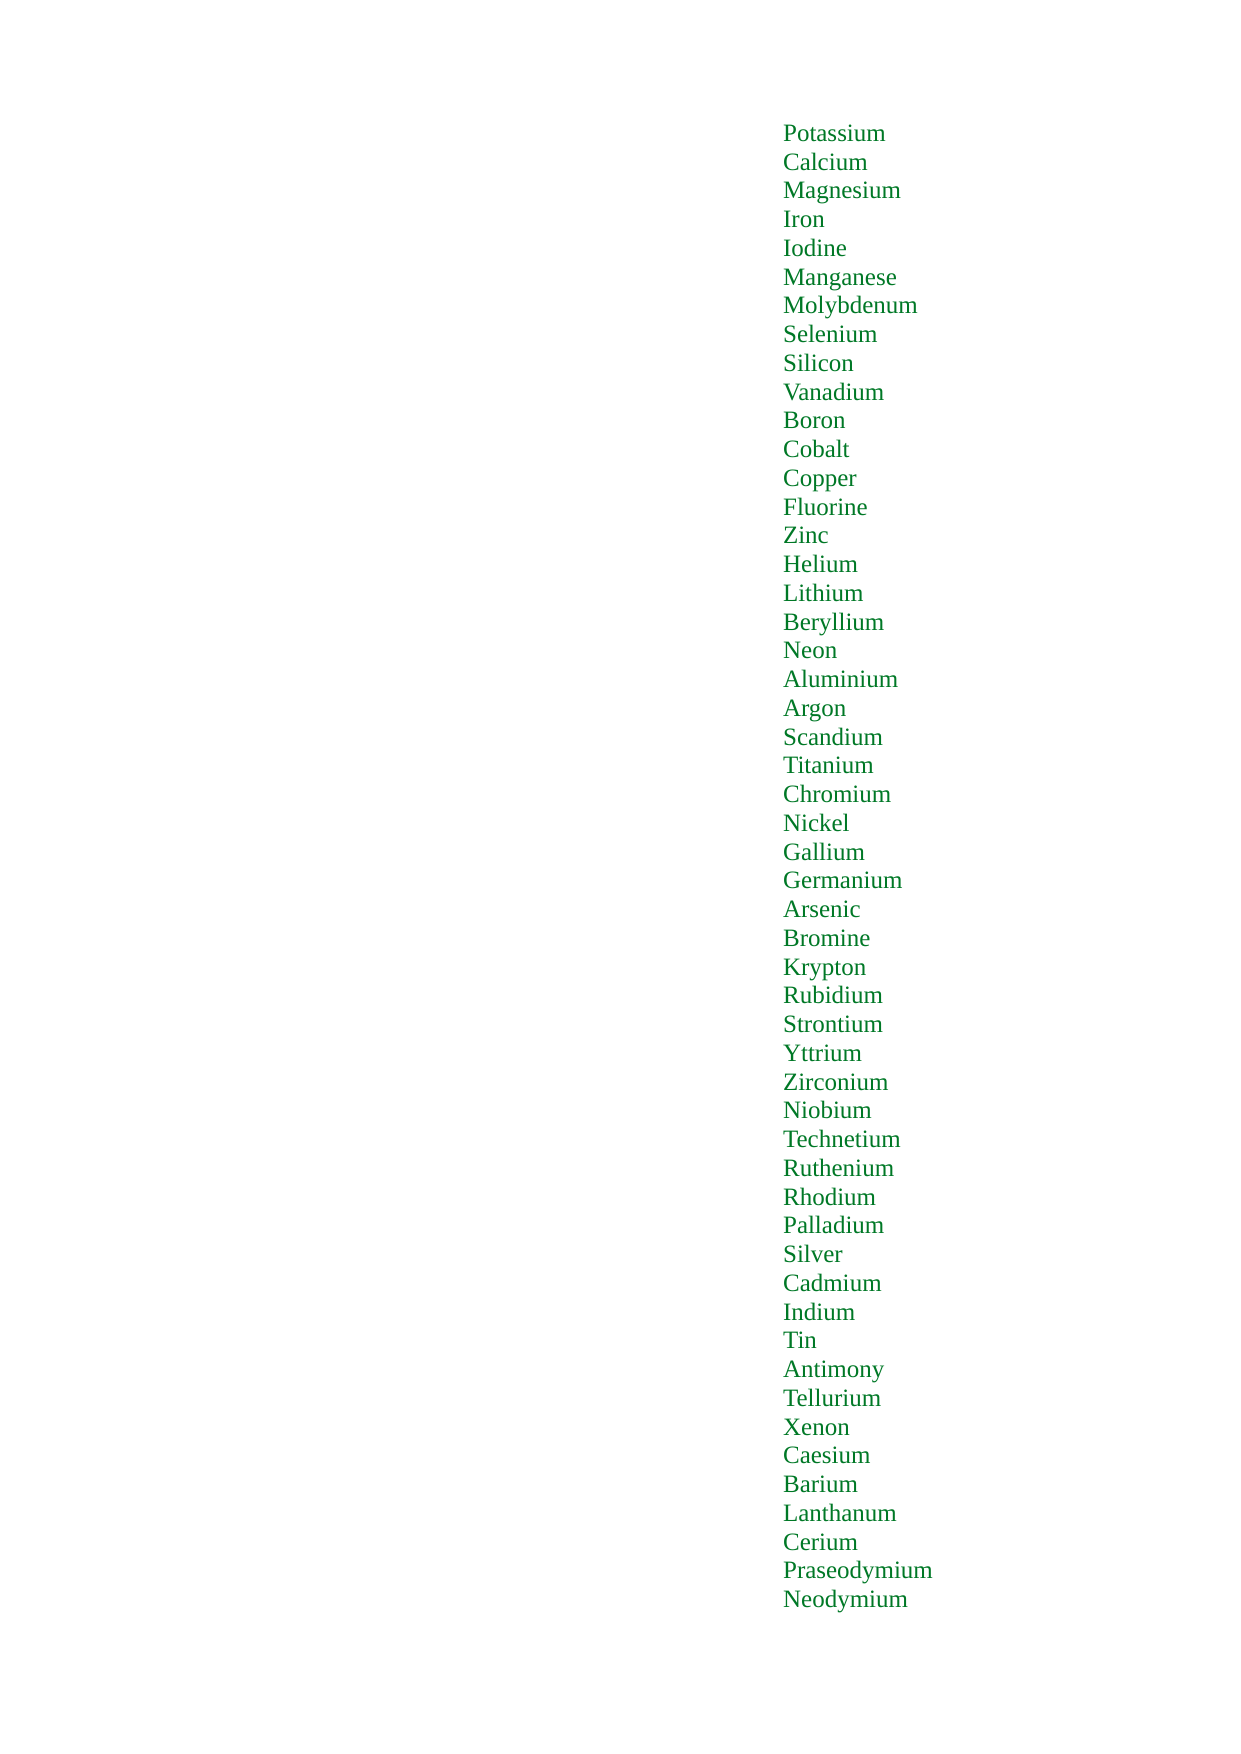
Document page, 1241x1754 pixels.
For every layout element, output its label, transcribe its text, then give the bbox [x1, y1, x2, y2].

text Lanthanum [118, 1498, 1122, 1527]
text Lithium [118, 578, 1122, 607]
text Manganese [118, 262, 1122, 291]
text Cerium [118, 1527, 1122, 1556]
text Krypton [118, 952, 1122, 981]
text Silver [118, 1239, 1122, 1268]
text Chromium [118, 779, 1122, 808]
text Fluorine [118, 492, 1122, 521]
text Rubidium [118, 981, 1122, 1009]
text Yttrium [118, 1038, 1122, 1067]
text Praseodymium [118, 1556, 1122, 1584]
text Arsenic [118, 894, 1122, 923]
text Cadmium [118, 1268, 1122, 1297]
text Neon [118, 636, 1122, 664]
text Ruthenium [118, 1153, 1122, 1182]
text Aluminium [118, 664, 1122, 693]
text Caesium [118, 1441, 1122, 1469]
text Xenon [118, 1412, 1122, 1441]
text Indium [118, 1297, 1122, 1326]
text Scandium [118, 722, 1122, 751]
text Gallium [118, 837, 1122, 866]
text Tin [118, 1326, 1122, 1354]
text Rhodium [118, 1182, 1122, 1211]
text Iron [118, 204, 1122, 233]
text Tellurium [118, 1383, 1122, 1412]
text Palladium [118, 1211, 1122, 1239]
text Bromine [118, 923, 1122, 952]
text Strontium [118, 1009, 1122, 1038]
text Zirconium [118, 1067, 1122, 1096]
text Barium [118, 1469, 1122, 1498]
text Argon [118, 693, 1122, 722]
text Cobalt [118, 434, 1122, 463]
text Nickel [118, 808, 1122, 837]
text Beryllium [118, 607, 1122, 636]
text Iodine [118, 233, 1122, 262]
text Antimony [118, 1354, 1122, 1383]
text Magnesium [118, 176, 1122, 204]
text Helium [118, 549, 1122, 578]
text Technetium [118, 1124, 1122, 1153]
text Neodymium [118, 1584, 1122, 1613]
text Copper [118, 463, 1122, 492]
text Molybdenum [118, 291, 1122, 319]
text Selenium [118, 319, 1122, 348]
text Germanium [118, 866, 1122, 894]
text Vanadium [118, 377, 1122, 406]
text Zinc [118, 521, 1122, 549]
text Titanium [118, 751, 1122, 779]
text Potassium [118, 118, 1122, 147]
text Silicon [118, 348, 1122, 377]
text Niobium [118, 1096, 1122, 1124]
text Boron [118, 406, 1122, 434]
text Calcium [118, 147, 1122, 176]
